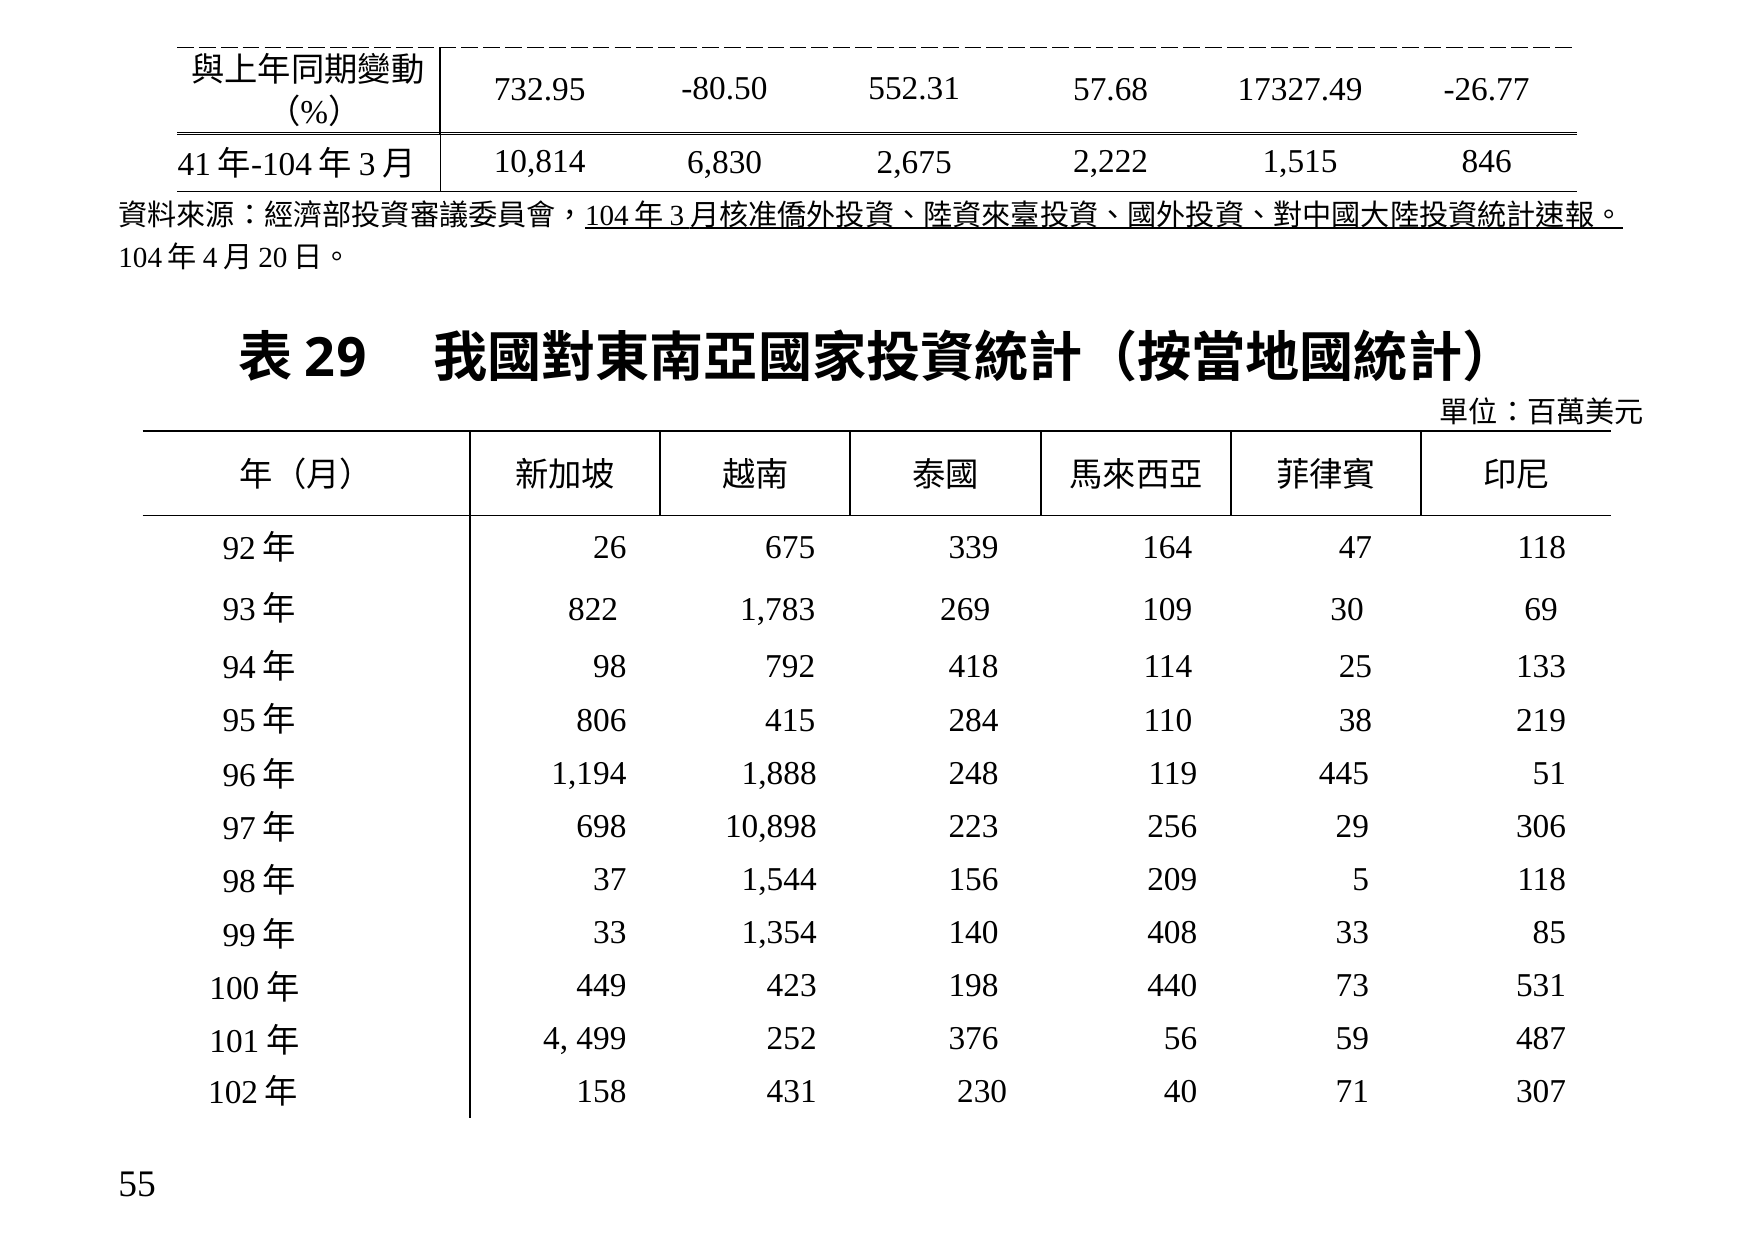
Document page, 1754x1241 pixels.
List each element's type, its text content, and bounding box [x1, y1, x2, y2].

table_cell 675 [660, 516, 850, 577]
table_cell 209 [1041, 852, 1231, 905]
table_cell 2,222 [1009, 135, 1198, 191]
table_cell 47 [1231, 516, 1421, 577]
table_cell 33 [471, 905, 660, 958]
table_cell 449 [471, 958, 660, 1011]
table_cell 26 [471, 516, 660, 577]
table_cell 51 [1421, 746, 1611, 799]
table_cell 440 [1041, 958, 1231, 1011]
text 資料來源：經濟部投資審議委員會，104年3月核准僑外投資、陸資來臺投資、國外投資、對中國大陸投資統計速報。104年4月20日。 [118, 192, 1636, 276]
table_cell 307 [1421, 1064, 1611, 1117]
table_cell 17327.49 [1198, 47, 1387, 132]
table_cell 223 [850, 799, 1041, 852]
table_cell 95年 [143, 693, 469, 746]
table_cell 96年 [143, 746, 469, 799]
table_cell 1,194 [471, 746, 660, 799]
table_cell 376 [850, 1011, 1041, 1064]
table_cell 101年 [143, 1011, 469, 1064]
table_cell 284 [850, 693, 1041, 746]
table_header 菲律賓 [1232, 432, 1420, 515]
table_cell 2,675 [819, 135, 1008, 191]
table_cell 230 [850, 1064, 1041, 1117]
table_header 馬來西亞 [1042, 432, 1230, 515]
table_cell 110 [1041, 693, 1231, 746]
table_cell 99年 [143, 905, 469, 958]
table_cell 10,898 [660, 799, 850, 852]
table_cell 73 [1231, 958, 1421, 1011]
table_cell 98 [471, 639, 660, 692]
table_cell 133 [1421, 639, 1611, 692]
table_cell 822 [471, 578, 660, 639]
table_cell 97年 [143, 799, 469, 852]
table_cell 98年 [143, 852, 469, 905]
table_cell 109 [1041, 578, 1231, 639]
table_cell 806 [471, 693, 660, 746]
table_cell 431 [660, 1064, 850, 1117]
table_cell 552.31 [819, 47, 1008, 132]
table_cell 164 [1041, 516, 1231, 577]
table_cell 5 [1231, 852, 1421, 905]
table_cell 85 [1421, 905, 1611, 958]
table_cell 102年 [143, 1064, 469, 1117]
table_cell -80.50 [630, 47, 819, 132]
table_cell 94年 [143, 639, 469, 692]
table_cell 118 [1421, 852, 1611, 905]
table_cell 156 [850, 852, 1041, 905]
table_cell 29 [1231, 799, 1421, 852]
table_cell 1,544 [660, 852, 850, 905]
table_cell 57.68 [1009, 47, 1198, 132]
table_cell 445 [1231, 746, 1421, 799]
table_cell 248 [850, 746, 1041, 799]
table_cell 1,783 [660, 578, 850, 639]
table_cell 59 [1231, 1011, 1421, 1064]
table_cell 415 [660, 693, 850, 746]
table_cell 158 [471, 1064, 660, 1117]
table_cell 92年 [143, 516, 469, 577]
table_cell 339 [850, 516, 1041, 577]
table_cell 40 [1041, 1064, 1231, 1117]
table_cell 732.95 [441, 47, 629, 132]
table_cell 6,830 [630, 135, 819, 191]
table_cell 698 [471, 799, 660, 852]
table_cell 140 [850, 905, 1041, 958]
table_cell 33 [1231, 905, 1421, 958]
table_cell 1,888 [660, 746, 850, 799]
table_cell 252 [660, 1011, 850, 1064]
table_cell 408 [1041, 905, 1231, 958]
table_cell 37 [471, 852, 660, 905]
table_cell 306 [1421, 799, 1611, 852]
table_cell 198 [850, 958, 1041, 1011]
table_cell 25 [1231, 639, 1421, 692]
table_cell 1,354 [660, 905, 850, 958]
table_cell 100年 [143, 958, 469, 1011]
table_cell 93年 [143, 578, 469, 639]
table_cell 56 [1041, 1011, 1231, 1064]
table_cell 41年-104年3月 [177, 135, 440, 191]
table_header 印尼 [1422, 432, 1611, 515]
table_cell 846 [1388, 135, 1577, 191]
table_cell 1,515 [1198, 135, 1387, 191]
table_cell 269 [850, 578, 1041, 639]
table_cell 487 [1421, 1011, 1611, 1064]
table_cell -26.77 [1388, 47, 1577, 132]
table_header 越南 [661, 432, 849, 515]
table_cell 38 [1231, 693, 1421, 746]
table_header 年（月） [143, 432, 469, 515]
table_cell 531 [1421, 958, 1611, 1011]
subtitle 表29 我國對東南亞國家投資統計（按當地國統計） [118, 314, 1636, 392]
table_cell 10,814 [441, 135, 629, 191]
table_cell 418 [850, 639, 1041, 692]
table_cell 69 [1421, 578, 1611, 639]
text 單位：百萬美元 [118, 392, 1643, 430]
table_cell 4, 499 [471, 1011, 660, 1064]
table_cell 256 [1041, 799, 1231, 852]
table_cell 119 [1041, 746, 1231, 799]
table_cell 792 [660, 639, 850, 692]
table_cell 114 [1041, 639, 1231, 692]
table_cell 423 [660, 958, 850, 1011]
table_cell 219 [1421, 693, 1611, 746]
table_header 泰國 [851, 432, 1040, 515]
table_cell 30 [1231, 578, 1421, 639]
table_cell 71 [1231, 1064, 1421, 1117]
table_header 新加坡 [471, 432, 659, 515]
table_cell 與上年同期變動（%） [177, 47, 439, 132]
table_cell 118 [1421, 516, 1611, 577]
